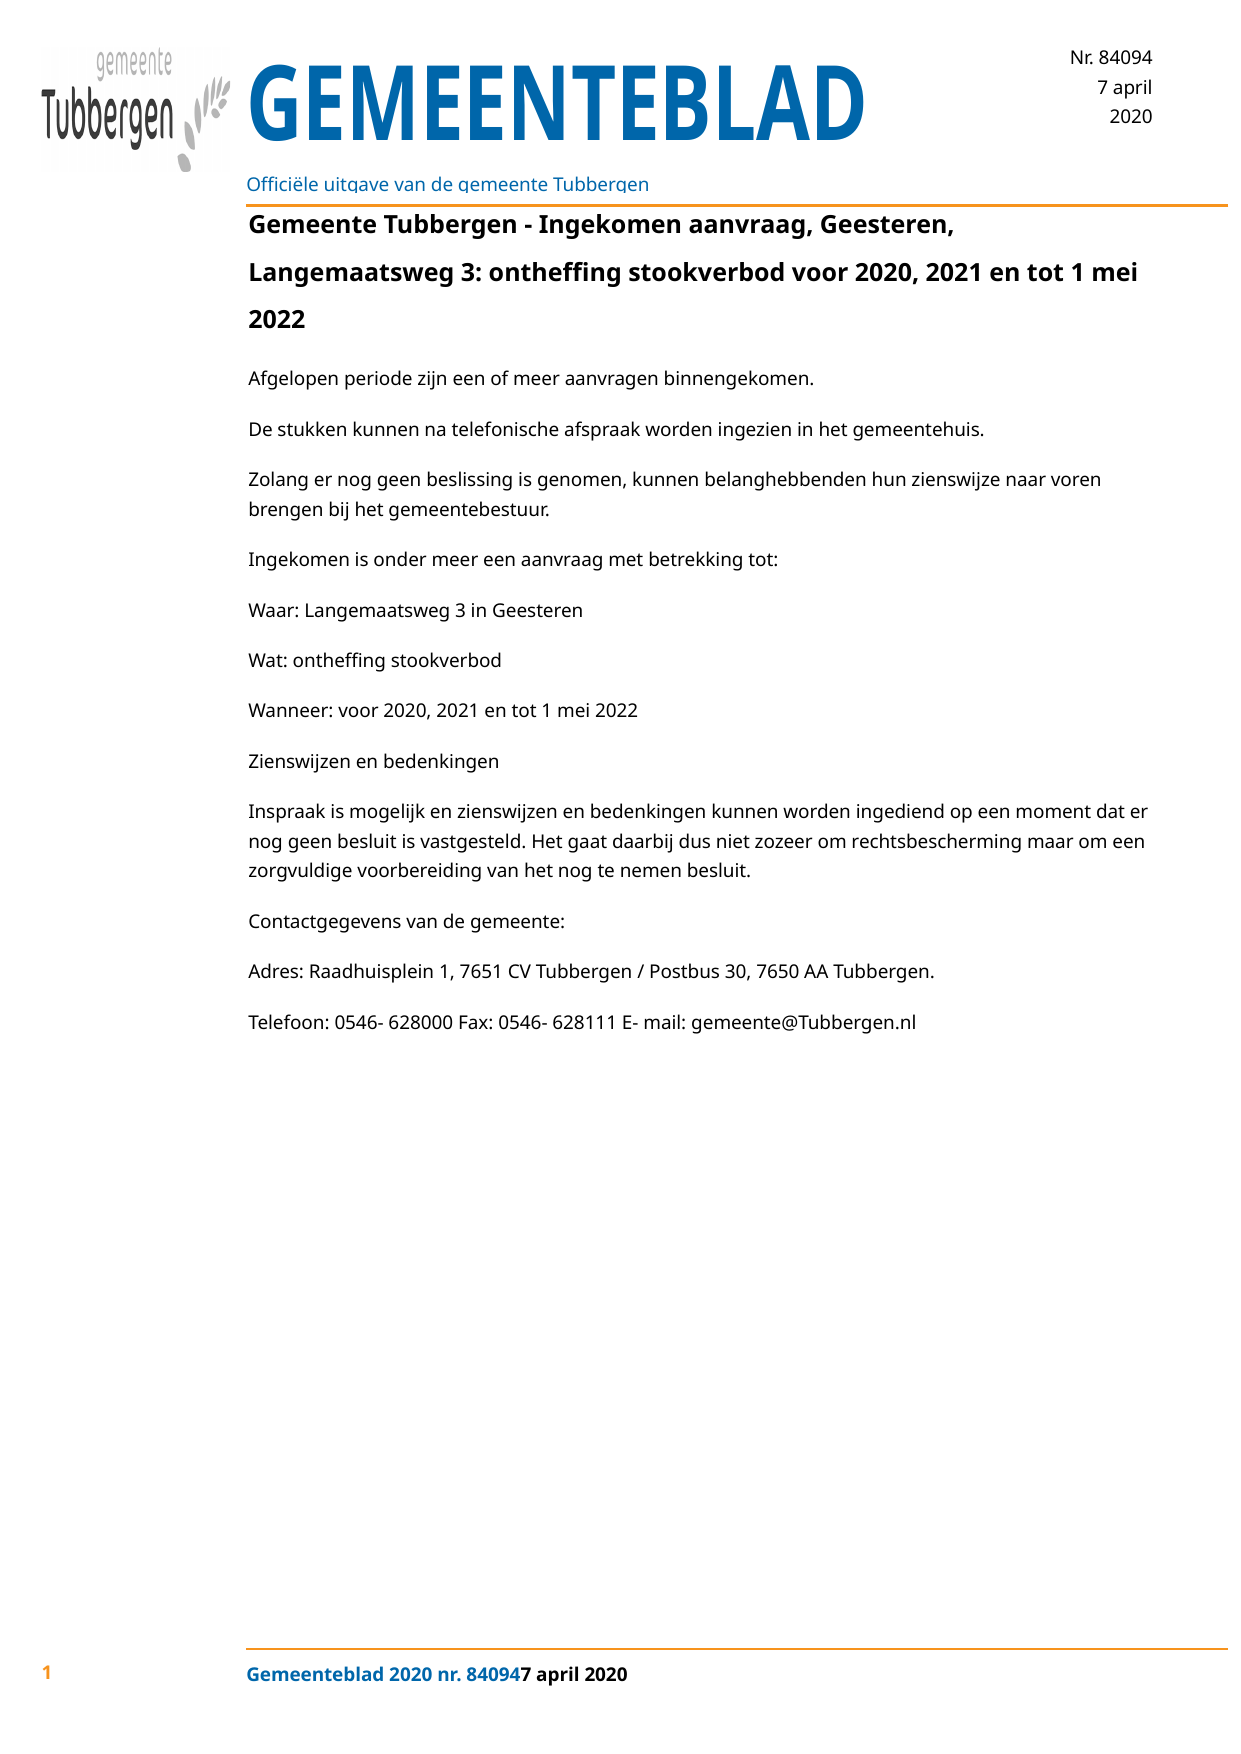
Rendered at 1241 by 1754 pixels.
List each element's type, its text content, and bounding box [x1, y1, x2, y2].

text Waar: Langemaatsweg 3 in Geesteren [248, 597, 1152, 622]
text Telefoon: 0546- 628000 Fax: 0546- 628111 E- mail: gemeente@Tubbergen.nl [248, 1009, 1152, 1034]
text Zolang er nog geen beslissing is genomen, kunnen belanghebbenden hun zienswijze naar voren brengen bij het gemeentebestuur. [248, 466, 1152, 522]
text Afgelopen periode zijn een of meer aanvragen binnengekomen. [248, 366, 1152, 391]
text Contactgegevens van de gemeente: [248, 908, 1152, 934]
text Wat: ontheffing stookverbod [248, 647, 1152, 673]
text Zienswijzen en bedenkingen [248, 748, 1152, 774]
text Adres: Raadhuisplein 1, 7651 CV Tubbergen / Postbus 30, 7650 AA Tubbergen. [248, 958, 1152, 984]
picture [41, 47, 231, 172]
text Gemeente Tubbergen - Ingekomen aanvraag, Geesteren, Langemaatsweg 3: ontheffing stookverbod voor 2020, 2021 en tot 1 mei 2022 [248, 207, 1152, 336]
text De stukken kunnen na telefonische afspraak worden ingezien in het gemeentehuis. [248, 416, 1152, 442]
text Inspraak is mogelijk en zienswijzen en bedenkingen kunnen worden ingediend op een moment dat er nog geen besluit is vastgesteld. Het gaat daarbij dus niet zozeer om rechtsbescherming maar om een zorgvuldige voorbereiding van het nog te nemen besluit. [248, 798, 1152, 883]
text Wanneer: voor 2020, 2021 en tot 1 mei 2022 [248, 698, 1152, 723]
text Ingekomen is onder meer een aanvraag met betrekking tot: [248, 546, 1152, 572]
